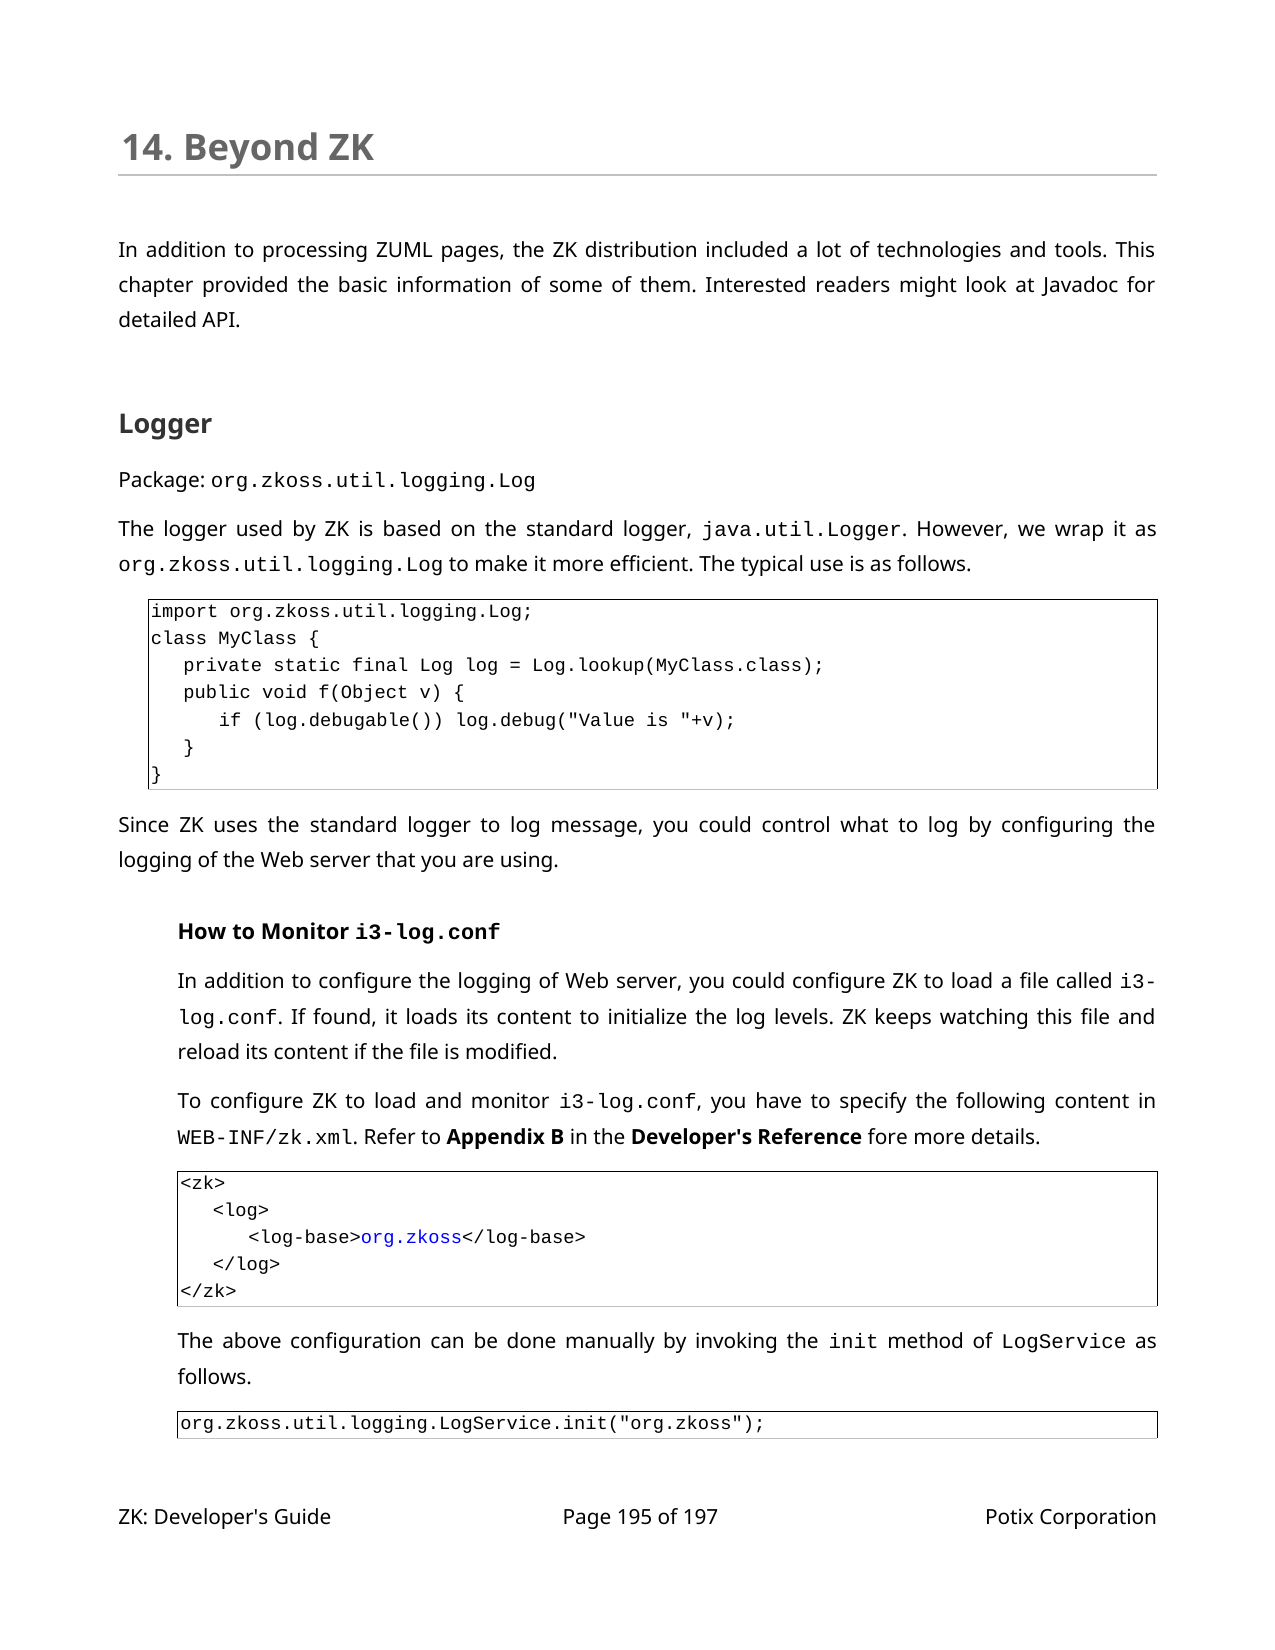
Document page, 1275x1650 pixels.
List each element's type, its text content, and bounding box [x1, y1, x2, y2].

text <log-base>org.zkoss</log-base> </log> </zk> [178, 1225, 1157, 1306]
text The logger used by ZK is based on the standard logger, java.util.Logger. However, we wrap it as org.zkoss.util.logging.Log to make it more efficient. The typical use is as follows. [118, 514, 1157, 578]
text } [149, 762, 1157, 789]
text To configure ZK to load and monitor i3-log.conf, you have to specify the following content in WEB-INF/zk.xml. Refer to Appendix B in the Developer's Reference fore more details. [177, 1086, 1157, 1150]
text The above configuration can be done manually by invoking the init method of LogService as follows. [177, 1326, 1157, 1390]
text org.zkoss.util.logging.LogService.init("org.zkoss"); [178, 1412, 1157, 1438]
text Since ZK uses the standard logger to log message, you could control what to log by configuring the logging of the Web server that you are using. [118, 810, 1157, 873]
text Package: org.zkoss.util.logging.Log [118, 465, 1157, 493]
text public void f(Object v) { [149, 680, 1157, 704]
text class MyClass { [149, 626, 1157, 650]
text private static final Log log = Log.lookup(MyClass.class); [149, 653, 1157, 677]
text In addition to configure the logging of Web server, you could configure ZK to load a file called i3-log.conf. If found, it loads its content to initialize the log levels. ZK keeps watching this file and reload its content if the file is modified. [177, 966, 1157, 1066]
subtitle How to Monitor i3-log.conf [177, 916, 1157, 946]
text if (log.debugable()) log.debug("Value is "+v); [149, 707, 1157, 732]
text In addition to processing ZUML pages, the ZK distribution included a lot of technologies and tools. This chapter provided the basic information of some of them. Interested readers might look at Javadoc for detailed API. [118, 235, 1157, 333]
subtitle Logger [118, 404, 1157, 441]
text import org.zkoss.util.logging.Log; [149, 600, 1157, 623]
subtitle 14. Beyond ZK [118, 118, 1157, 174]
text } [149, 734, 1157, 759]
text <zk> [178, 1172, 1157, 1195]
text <log> [178, 1198, 1157, 1222]
